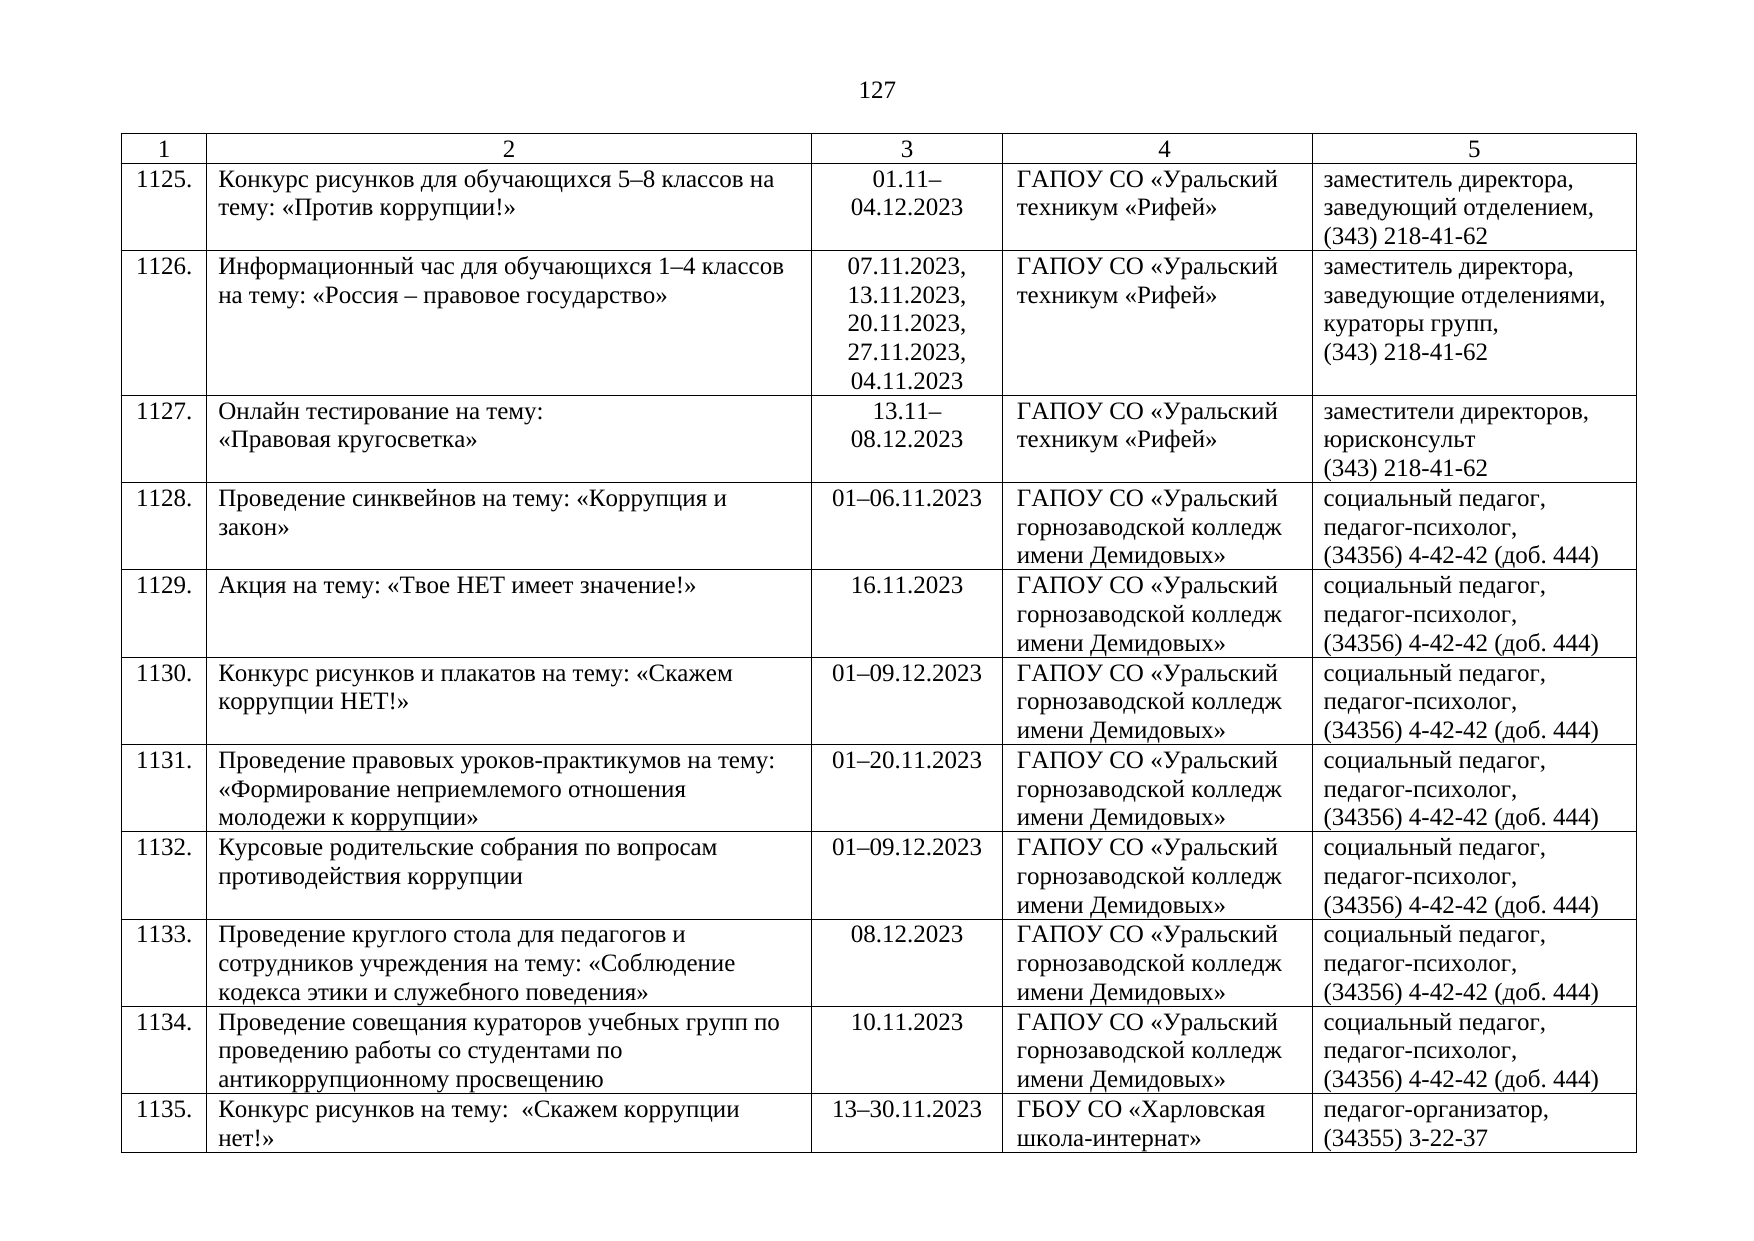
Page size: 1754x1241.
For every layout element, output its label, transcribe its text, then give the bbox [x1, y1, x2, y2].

table_cell социальный педагог, педагог-психолог, (34356) 4-42-42 (доб. 444) [1313, 570, 1636, 657]
table_cell [122, 745, 206, 831]
table_cell социальный педагог, педагог-психолог, (34356) 4-42-42 (доб. 444) [1313, 1007, 1636, 1093]
table_cell социальный педагог, педагог-психолог, (34356) 4-42-42 (доб. 444) [1313, 832, 1636, 918]
table_cell Онлайн тестирование на тему: «Правовая кругосветка» [207, 396, 811, 482]
table_cell [122, 396, 206, 482]
table_cell Проведение правовых уроков-практикумов на тему: «Формирование неприемлемого отношения молодежи к коррупции» [207, 745, 811, 831]
table_cell 13.11–08.12.2023 [812, 396, 1002, 482]
table_cell Информационный час для обучающихся 1–4 классов на тему: «Россия – правовое государство» [207, 251, 811, 395]
table_cell педагог-организатор, (34355) 3-22-37 [1313, 1094, 1636, 1152]
table_cell Конкурс рисунков и плакатов на тему: «Скажем коррупции НЕТ!» [207, 658, 811, 744]
table_cell социальный педагог, педагог-психолог, (34356) 4-42-42 (доб. 444) [1313, 745, 1636, 831]
table_cell [122, 1094, 206, 1152]
table_cell 10.11.2023 [812, 1007, 1002, 1093]
table_cell [117, 395, 121, 482]
table_cell социальный педагог, педагог-психолог, (34356) 4-42-42 (доб. 444) [1313, 658, 1636, 744]
table_cell Конкурс рисунков для обучающихся 5–8 классов на тему: «Против коррупции!» [207, 164, 811, 250]
table_cell [122, 920, 206, 1006]
table_cell заместители директоров, юрисконсульт (343) 218-41-62 [1313, 396, 1636, 482]
table_cell 08.12.2023 [812, 920, 1002, 1006]
table_cell ГАПОУ СО «Уральский техникум «Рифей» [1003, 164, 1312, 250]
table_cell 16.11.2023 [812, 570, 1002, 657]
table_cell Проведение круглого стола для педагогов и сотрудников учреждения на тему: «Соблюдение кодекса этики и служебного поведения» [207, 920, 811, 1006]
table_cell [117, 744, 121, 831]
table_cell 01.11–04.12.2023 [812, 164, 1002, 250]
table_cell 01–06.11.2023 [812, 483, 1002, 569]
table_cell ГАПОУ СО «Уральский горнозаводской колледж имени Демидовых» [1003, 832, 1312, 918]
table_cell [122, 1007, 206, 1093]
table_cell [117, 831, 121, 918]
table_header 3 [812, 134, 1002, 163]
table_cell [122, 164, 206, 250]
table_cell [117, 250, 121, 395]
table_cell [117, 482, 121, 569]
table_cell [117, 1006, 121, 1093]
table_cell [117, 1093, 121, 1152]
table_cell социальный педагог, педагог-психолог, (34356) 4-42-42 (доб. 444) [1313, 920, 1636, 1006]
table_cell ГАПОУ СО «Уральский горнозаводской колледж имени Демидовых» [1003, 745, 1312, 831]
table_cell [117, 657, 121, 744]
table_cell [117, 919, 121, 1006]
table_cell ГАПОУ СО «Уральский горнозаводской колледж имени Демидовых» [1003, 920, 1312, 1006]
table_cell Конкурс рисунков на тему: «Скажем коррупции нет!» [207, 1094, 811, 1152]
table_cell Курсовые родительские собрания по вопросам противодействия коррупции [207, 832, 811, 918]
table_cell ГАПОУ СО «Уральский горнозаводской колледж имени Демидовых» [1003, 570, 1312, 657]
table_cell заместитель директора, заведующие отделениями, кураторы групп, (343) 218-41-62 [1313, 251, 1636, 395]
table_cell 01–09.12.2023 [812, 832, 1002, 918]
table_cell ГАПОУ СО «Уральский горнозаводской колледж имени Демидовых» [1003, 483, 1312, 569]
table_cell ГБОУ СО «Харловская школа-интернат» [1003, 1094, 1312, 1152]
table_cell 07.11.2023, 13.11.2023, 20.11.2023, 27.11.2023, 04.11.2023 [812, 251, 1002, 395]
table_cell ГАПОУ СО «Уральский горнозаводской колледж имени Демидовых» [1003, 658, 1312, 744]
table_cell Проведение синквейнов на тему: «Коррупция и закон» [207, 483, 811, 569]
table_cell Акция на тему: «Твое НЕТ имеет значение!» [207, 570, 811, 657]
table_cell ГАПОУ СО «Уральский техникум «Рифей» [1003, 251, 1312, 395]
table_header 1 [122, 134, 206, 163]
table_cell ГАПОУ СО «Уральский техникум «Рифей» [1003, 396, 1312, 482]
table_header 2 [207, 134, 811, 163]
table_cell социальный педагог, педагог-психолог, (34356) 4-42-42 (доб. 444) [1313, 483, 1636, 569]
table_header [117, 133, 121, 163]
table_cell [122, 570, 206, 657]
table_cell 01–09.12.2023 [812, 658, 1002, 744]
table_cell [122, 658, 206, 744]
table_cell [122, 483, 206, 569]
table_cell [117, 163, 121, 250]
table_cell Проведение совещания кураторов учебных групп по проведению работы со студентами по антикоррупционному просвещению [207, 1007, 811, 1093]
table_cell ГАПОУ СО «Уральский горнозаводской колледж имени Демидовых» [1003, 1007, 1312, 1093]
table_cell [122, 832, 206, 918]
table_cell [122, 251, 206, 395]
table_header 4 [1003, 134, 1312, 163]
table_header 5 [1313, 134, 1636, 163]
table_cell 01–20.11.2023 [812, 745, 1002, 831]
table_cell 13–30.11.2023 [812, 1094, 1002, 1152]
table_cell заместитель директора, заведующий отделением, (343) 218-41-62 [1313, 164, 1636, 250]
table_cell [117, 569, 121, 657]
